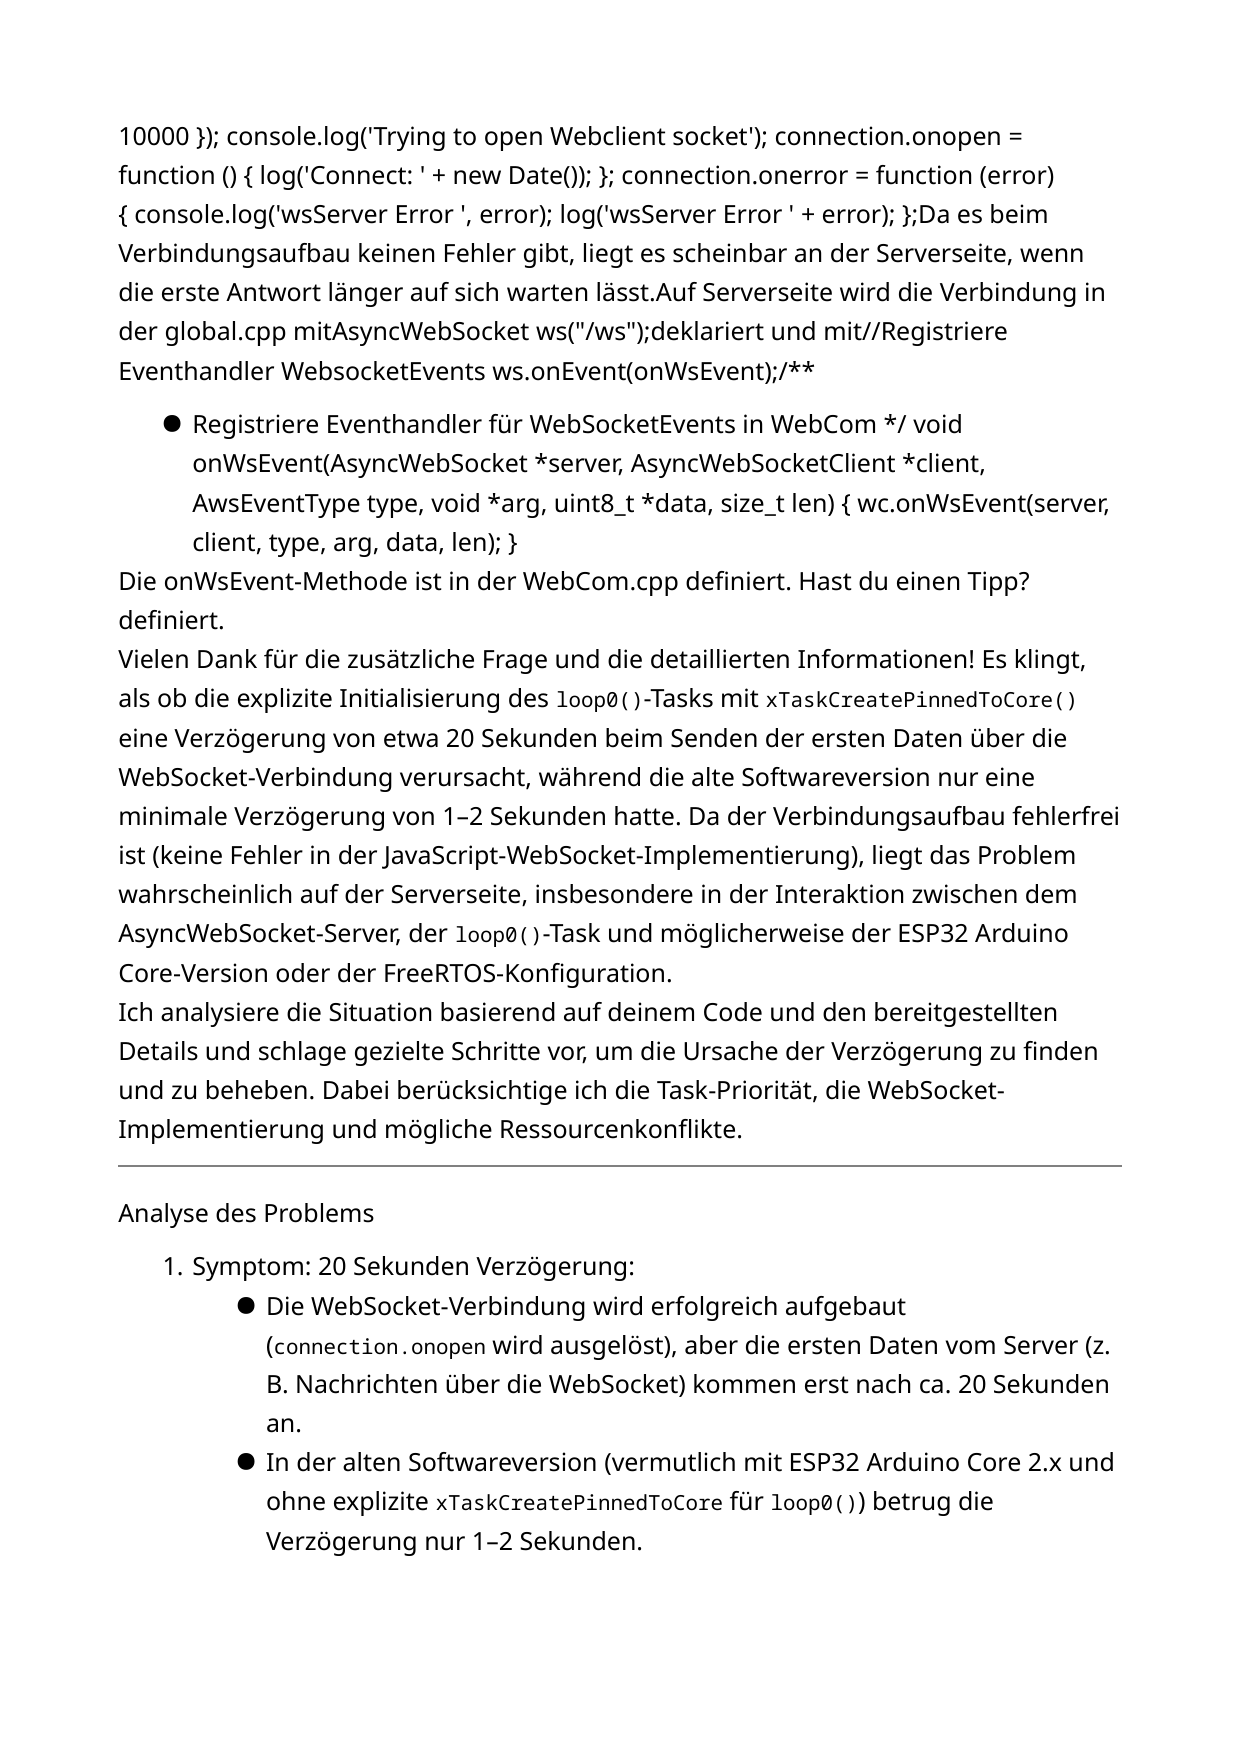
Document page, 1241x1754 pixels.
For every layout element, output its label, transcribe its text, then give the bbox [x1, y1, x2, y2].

list Die WebSocket-Verbindung wird erfolgreich aufgebaut (connection.onopen wird ausgelöst), aber die ersten Daten vom Server (z. B. Nachrichten über die WebSocket) kommen erst nach ca. 20 Sekunden an. [236, 1288, 1122, 1440]
text Ich analysiere die Situation basierend auf deinem Code und den bereitgestellten Details und schlage gezielte Schritte vor, um die Ursache der Verzögerung zu finden und zu beheben. Dabei berücksichtige ich die Task-Priorität, die WebSocket-Implementierung und mögliche Ressourcenkonflikte. [118, 994, 1122, 1146]
text Vielen Dank für die zusätzliche Frage und die detaillierten Informationen! Es klingt, als ob die explizite Initialisierung des loop0()-Tasks mit xTaskCreatePinnedToCore() eine Verzögerung von etwa 20 Sekunden beim Senden der ersten Daten über die WebSocket-Verbindung verursacht, während die alte Softwareversion nur eine minimale Verzögerung von 1–2 Sekunden hatte. Da der Verbindungsaufbau fehlerfrei ist (keine Fehler in der JavaScript-WebSocket-Implementierung), liegt das Problem wahrscheinlich auf der Serverseite, insbesondere in der Interaktion zwischen dem AsyncWebSocket-Server, der loop0()-Task und möglicherweise der ESP32 Arduino Core-Version oder der FreeRTOS-Konfiguration. [118, 642, 1122, 989]
text Analyse des Problems [118, 1195, 1122, 1229]
text Die onWsEvent-Methode ist in der WebCom.cpp definiert. Hast du einen Tipp?definiert. [118, 563, 1122, 637]
text 10000 }); console.log('Trying to open Webclient socket'); connection.onopen = function () { log('Connect: ' + new Date()); }; connection.onerror = function (error) { console.log('wsServer Error ', error); log('wsServer Error ' + error); };Da es beim Verbindungsaufbau keinen Fehler gibt, liegt es scheinbar an der Serverseite, wenn die erste Antwort länger auf sich warten lässt.Auf Serverseite wird die Verbindung in der global.cpp mitAsyncWebSocket ws("/ws");deklariert und mit//Registriere Eventhandler WebsocketEvents ws.onEvent(onWsEvent);/** [118, 118, 1122, 387]
list Symptom: 20 Sekunden Verzögerung: [162, 1249, 1122, 1283]
list Registriere Eventhandler für WebSocketEvents in WebCom */ void onWsEvent(AsyncWebSocket *server, AsyncWebSocketClient *client, AwsEventType type, void *arg, uint8_t *data, size_t len) { wc.onWsEvent(server, client, type, arg, data, len); } [162, 407, 1122, 558]
list In der alten Softwareversion (vermutlich mit ESP32 Arduino Core 2.x und ohne explizite xTaskCreatePinnedToCore für loop0()) betrug die Verzögerung nur 1–2 Sekunden. [236, 1445, 1122, 1557]
